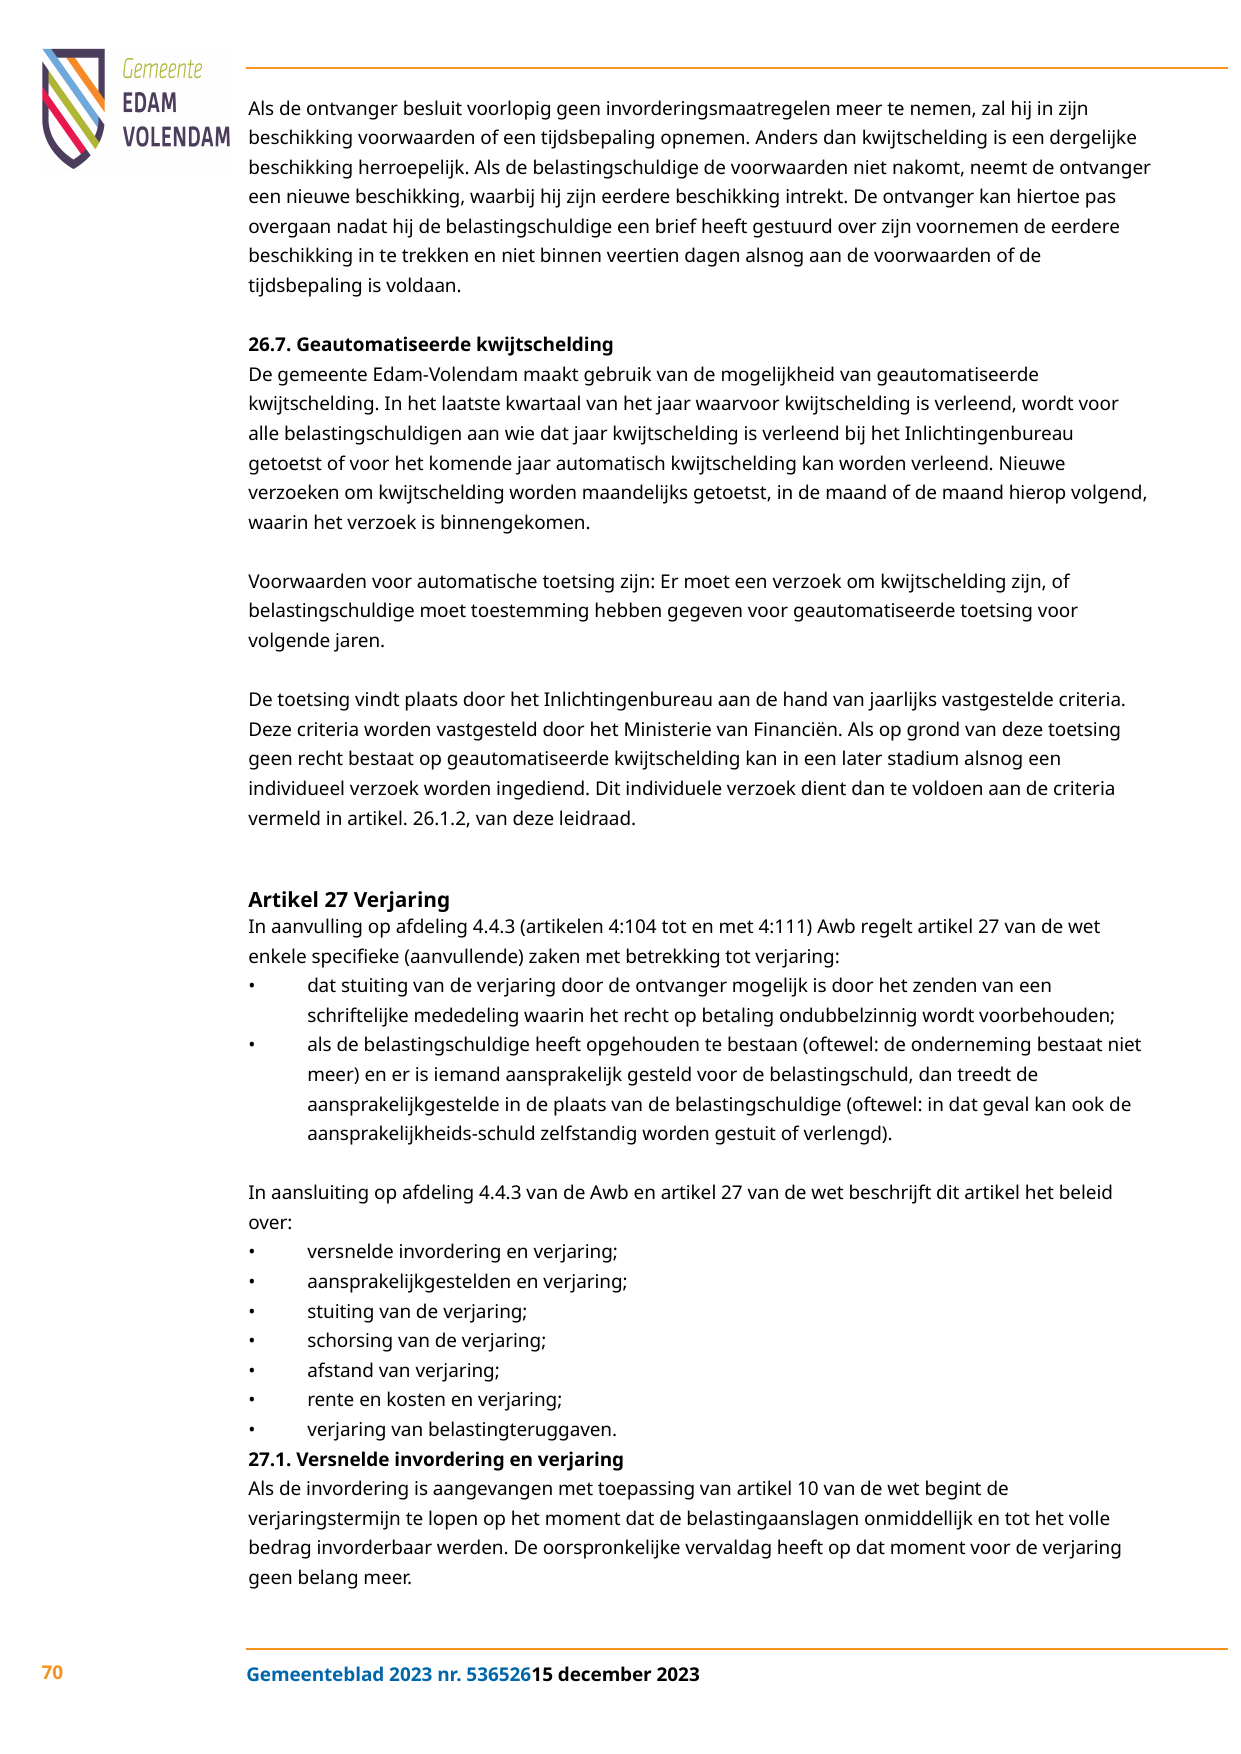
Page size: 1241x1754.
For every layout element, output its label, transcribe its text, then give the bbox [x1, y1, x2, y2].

list dat stuiting van de verjaring door de ontvanger mogelijk is door het zenden van een schriftelijke mededeling waarin het recht op betaling ondubbelzinnig wordt voorbehouden; [248, 972, 1152, 1028]
text Voorwaarden voor automatische toetsing zijn: Er moet een verzoek om kwijtschelding zijn, of belastingschuldige moet toestemming hebben gegeven voor geautomatiseerde toetsing voor volgende jaren. [248, 568, 1152, 653]
list rente en kosten en verjaring; [248, 1387, 1152, 1412]
text Als de ontvanger besluit voorlopig geen invorderingsmaatregelen meer te nemen, zal hij in zijn beschikking voorwaarden of een tijdsbepaling opnemen. Anders dan kwijtschelding is een dergelijke beschikking herroepelijk. Als de belastingschuldige de voorwaarden niet nakomt, neemt de ontvanger een nieuwe beschikking, waarbij hij zijn eerdere beschikking intrekt. De ontvanger kan hiertoe pas overgaan nadat hij de belastingschuldige een brief heeft gestuurd over zijn voornemen de eerdere beschikking in te trekken en niet binnen veertien dagen alsnog aan de voorwaarden of de tijdsbepaling is voldaan. [248, 95, 1152, 298]
list als de belastingschuldige heeft opgehouden te bestaan (oftewel: de onderneming bestaat niet meer) en er is iemand aansprakelijk gesteld voor de belastingschuld, dan treedt de aansprakelijkgestelde in de plaats van de belastingschuldige (oftewel: in dat geval kan ook de aansprakelijkheids-schuld zelfstandig worden gestuit of verlengd). [248, 1032, 1152, 1146]
list versnelde invordering en verjaring; [248, 1239, 1152, 1264]
text In aanvulling op afdeling 4.4.3 (artikelen 4:104 tot en met 4:111) Awb regelt artikel 27 van de wet enkele specifieke (aanvullende) zaken met betrekking tot verjaring: [248, 913, 1152, 968]
picture [41, 47, 231, 172]
text De gemeente Edam-Volendam maakt gebruik van de mogelijkheid van geautomatiseerde kwijtschelding. In het laatste kwartaal van het jaar waarvoor kwijtschelding is verleend, wordt voor alle belastingschuldigen aan wie dat jaar kwijtschelding is verleend bij het Inlichtingenbureau getoetst of voor het komende jaar automatisch kwijtschelding kan worden verleend. Nieuwe verzoeken om kwijtschelding worden maandelijks getoetst, in de maand of de maand hierop volgend, waarin het verzoek is binnengekomen. [248, 361, 1152, 535]
list afstand van verjaring; [248, 1357, 1152, 1383]
text 26.7. Geautomatiseerde kwijtschelding [248, 331, 1152, 357]
list aansprakelijkgestelden en verjaring; [248, 1268, 1152, 1294]
text 27.1. Versnelde invordering en verjaring [248, 1446, 1152, 1471]
text Als de invordering is aangevangen met toepassing van artikel 10 van de wet begint de verjaringstermijn te lopen op het moment dat de belastingaanslagen onmiddellijk en tot het volle bedrag invorderbaar werden. De oorspronkelijke vervaldag heeft op dat moment voor de verjaring geen belang meer. [248, 1475, 1152, 1590]
text De toetsing vindt plaats door het Inlichtingenbureau aan de hand van jaarlijks vastgestelde criteria. Deze criteria worden vastgesteld door het Ministerie van Financiën. Als op grond van deze toetsing geen recht bestaat op geautomatiseerde kwijtschelding kan in een later stadium alsnog een individueel verzoek worden ingediend. Dit individuele verzoek dient dan te voldoen aan de criteria vermeld in artikel. 26.1.2, van deze leidraad. [248, 686, 1152, 831]
text In aansluiting op afdeling 4.4.3 van de Awb en artikel 27 van de wet beschrijft dit artikel het beleid over: [248, 1179, 1152, 1235]
list schorsing van de verjaring; [248, 1327, 1152, 1353]
list stuiting van de verjaring; [248, 1298, 1152, 1323]
list verjaring van belastingteruggaven. [248, 1416, 1152, 1442]
text Artikel 27 Verjaring [248, 885, 1152, 913]
